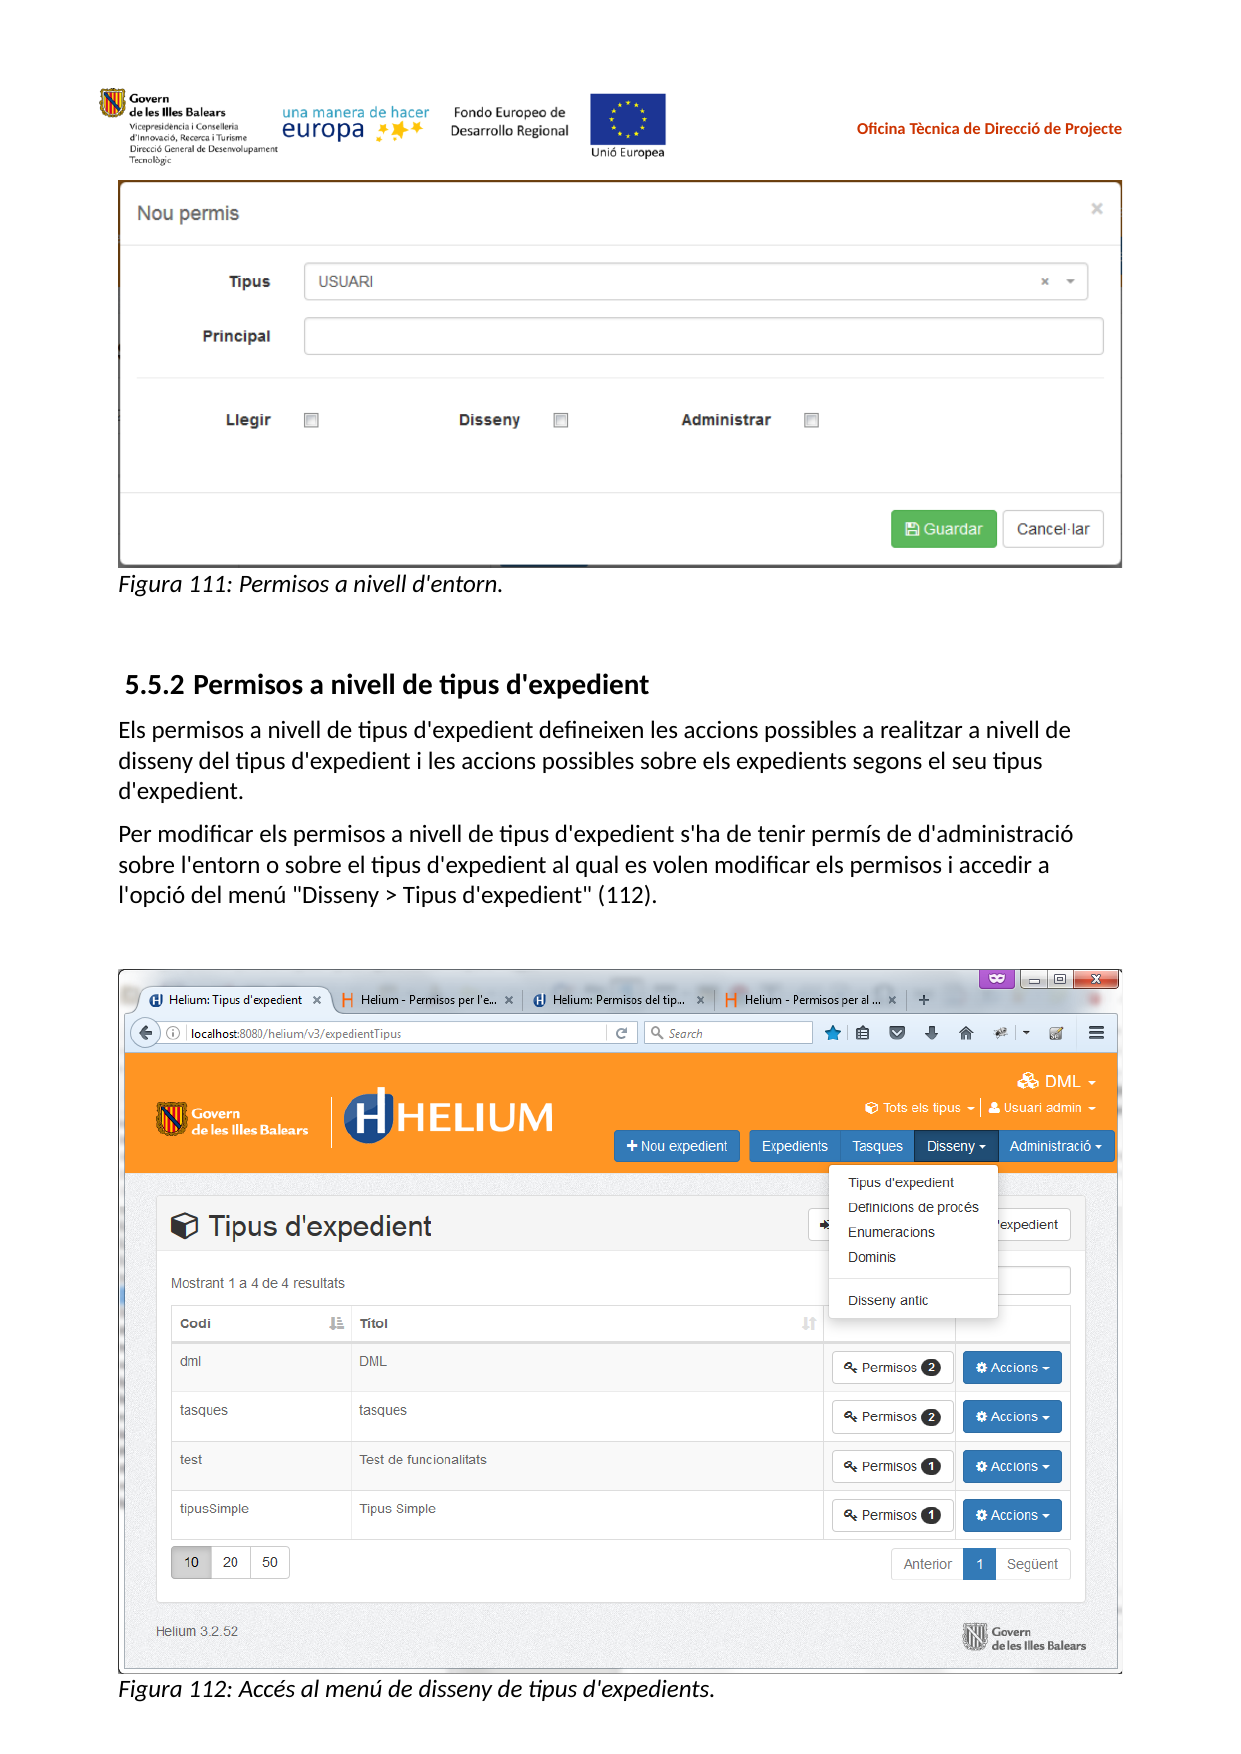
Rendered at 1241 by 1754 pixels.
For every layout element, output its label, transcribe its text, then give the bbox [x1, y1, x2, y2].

text Els permisos a nivell de tipus d'expedient defineixen les accions possibles a realitzar a nivell de disseny del tipus d'expedient i les accions possibles sobre els expedients segons el seu tipus d'expedient. [118, 714, 1122, 806]
text Per modificar els permisos a nivell de tipus d'expedient s'ha de tenir permís de d'administració sobre l'entorn o sobre el tipus d'expedient al qual es volen modificar els permisos i accedir a l'opció del menú "Disseny > Tipus d'expedient" (112). [118, 818, 1122, 910]
text Figura 111: Permisos a nivell d'entorn. [118, 568, 1122, 598]
subtitle Permisos a nivell de tipus d'expedient [118, 666, 1122, 702]
picture [118, 180, 1123, 568]
text Figura 112: Accés al menú de disseny de tipus d'expedients. [118, 1674, 1122, 1704]
picture [118, 969, 1123, 1674]
picture [99, 87, 668, 166]
